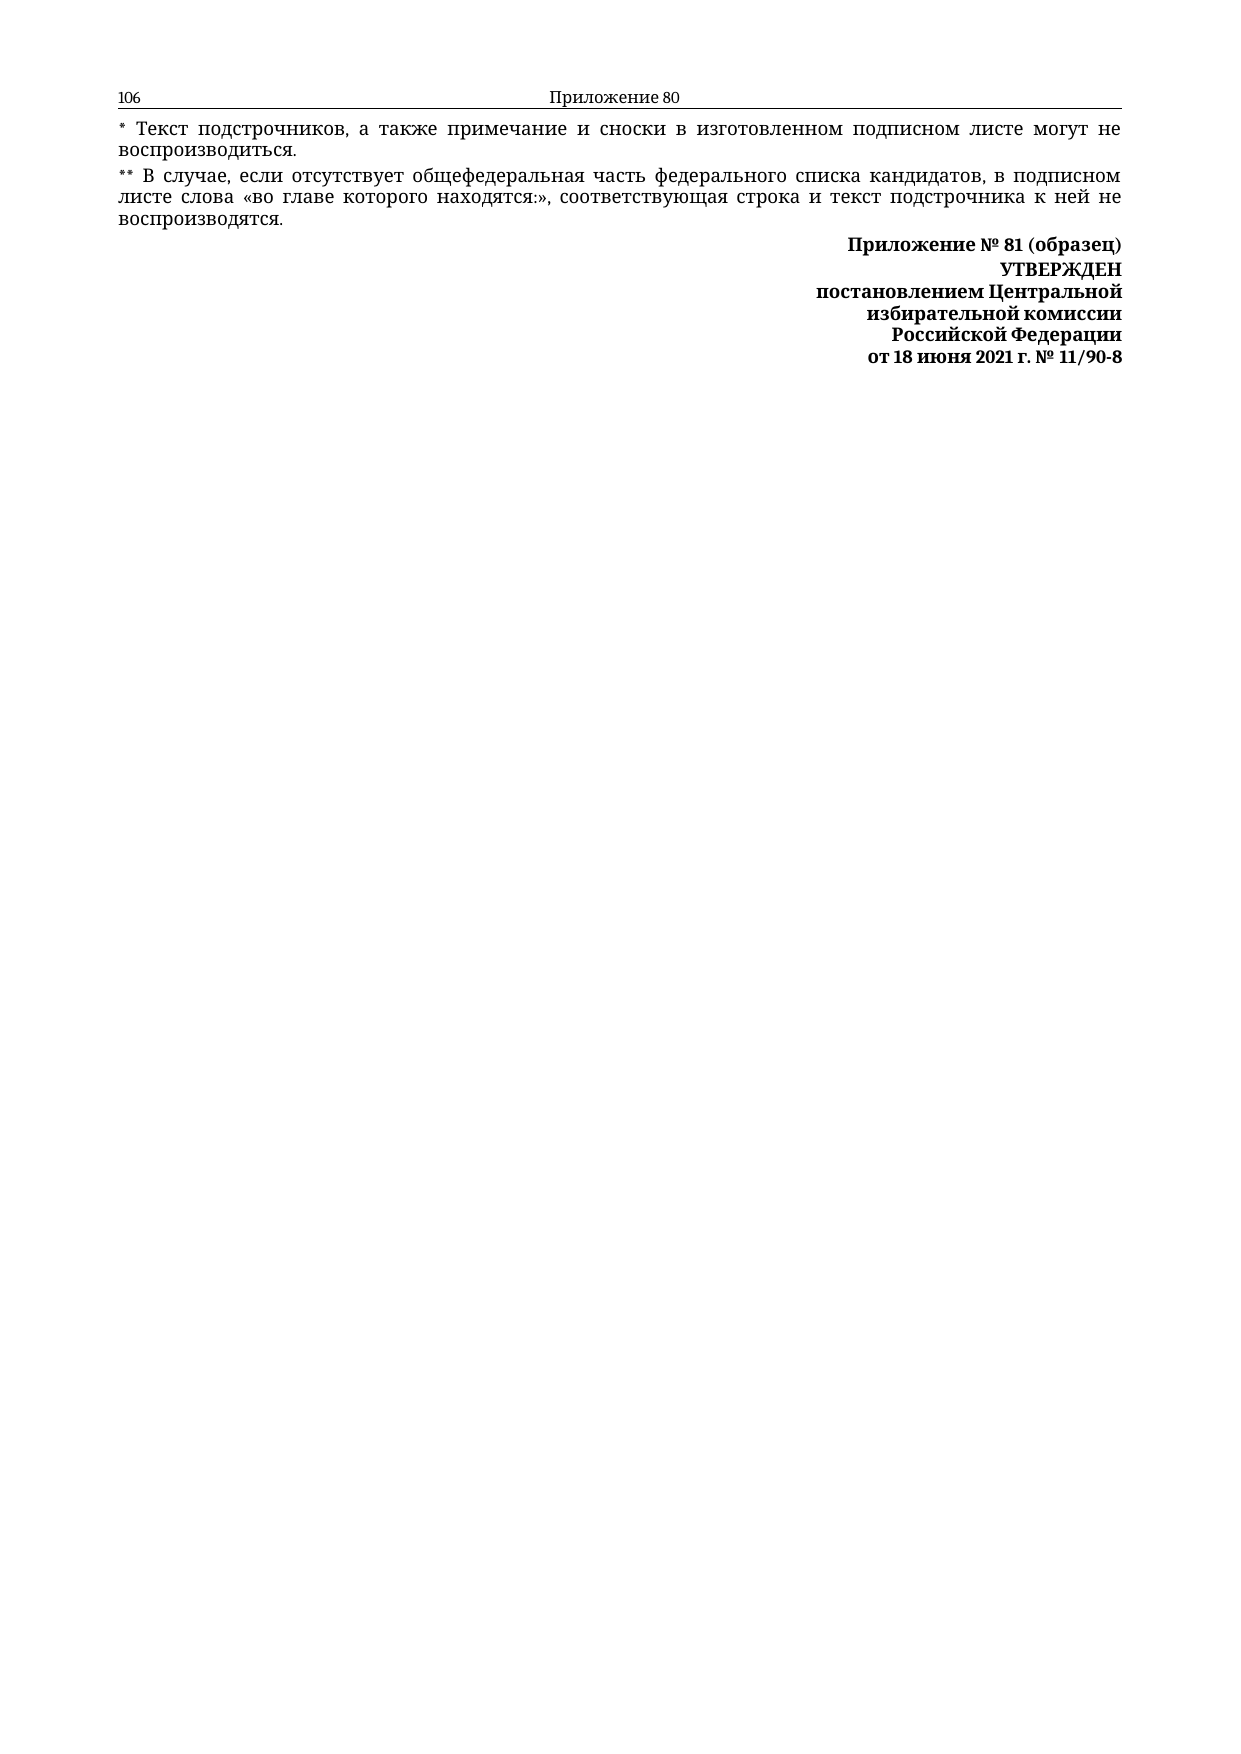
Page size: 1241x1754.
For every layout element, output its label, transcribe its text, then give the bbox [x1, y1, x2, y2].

text Приложение № 81 (образец) [118, 234, 1122, 256]
text ** В случае, если отсутствует общефедеральная часть федерального списка кандидатов, в подписном листе слова «во главе которого находятся:», соответствующая строка и текст подстрочника к ней не воспроизводятся. [118, 165, 1122, 230]
text УТВЕРЖДЕН постановлением Центральной избирательной комиссии Российской Федерации от 18 июня 2021 г. № 11/90-8 [118, 260, 1122, 368]
text * Текст подстрочников, а также примечание и сноски в изготовленном подписном листе могут не воспроизводиться. [118, 118, 1122, 161]
